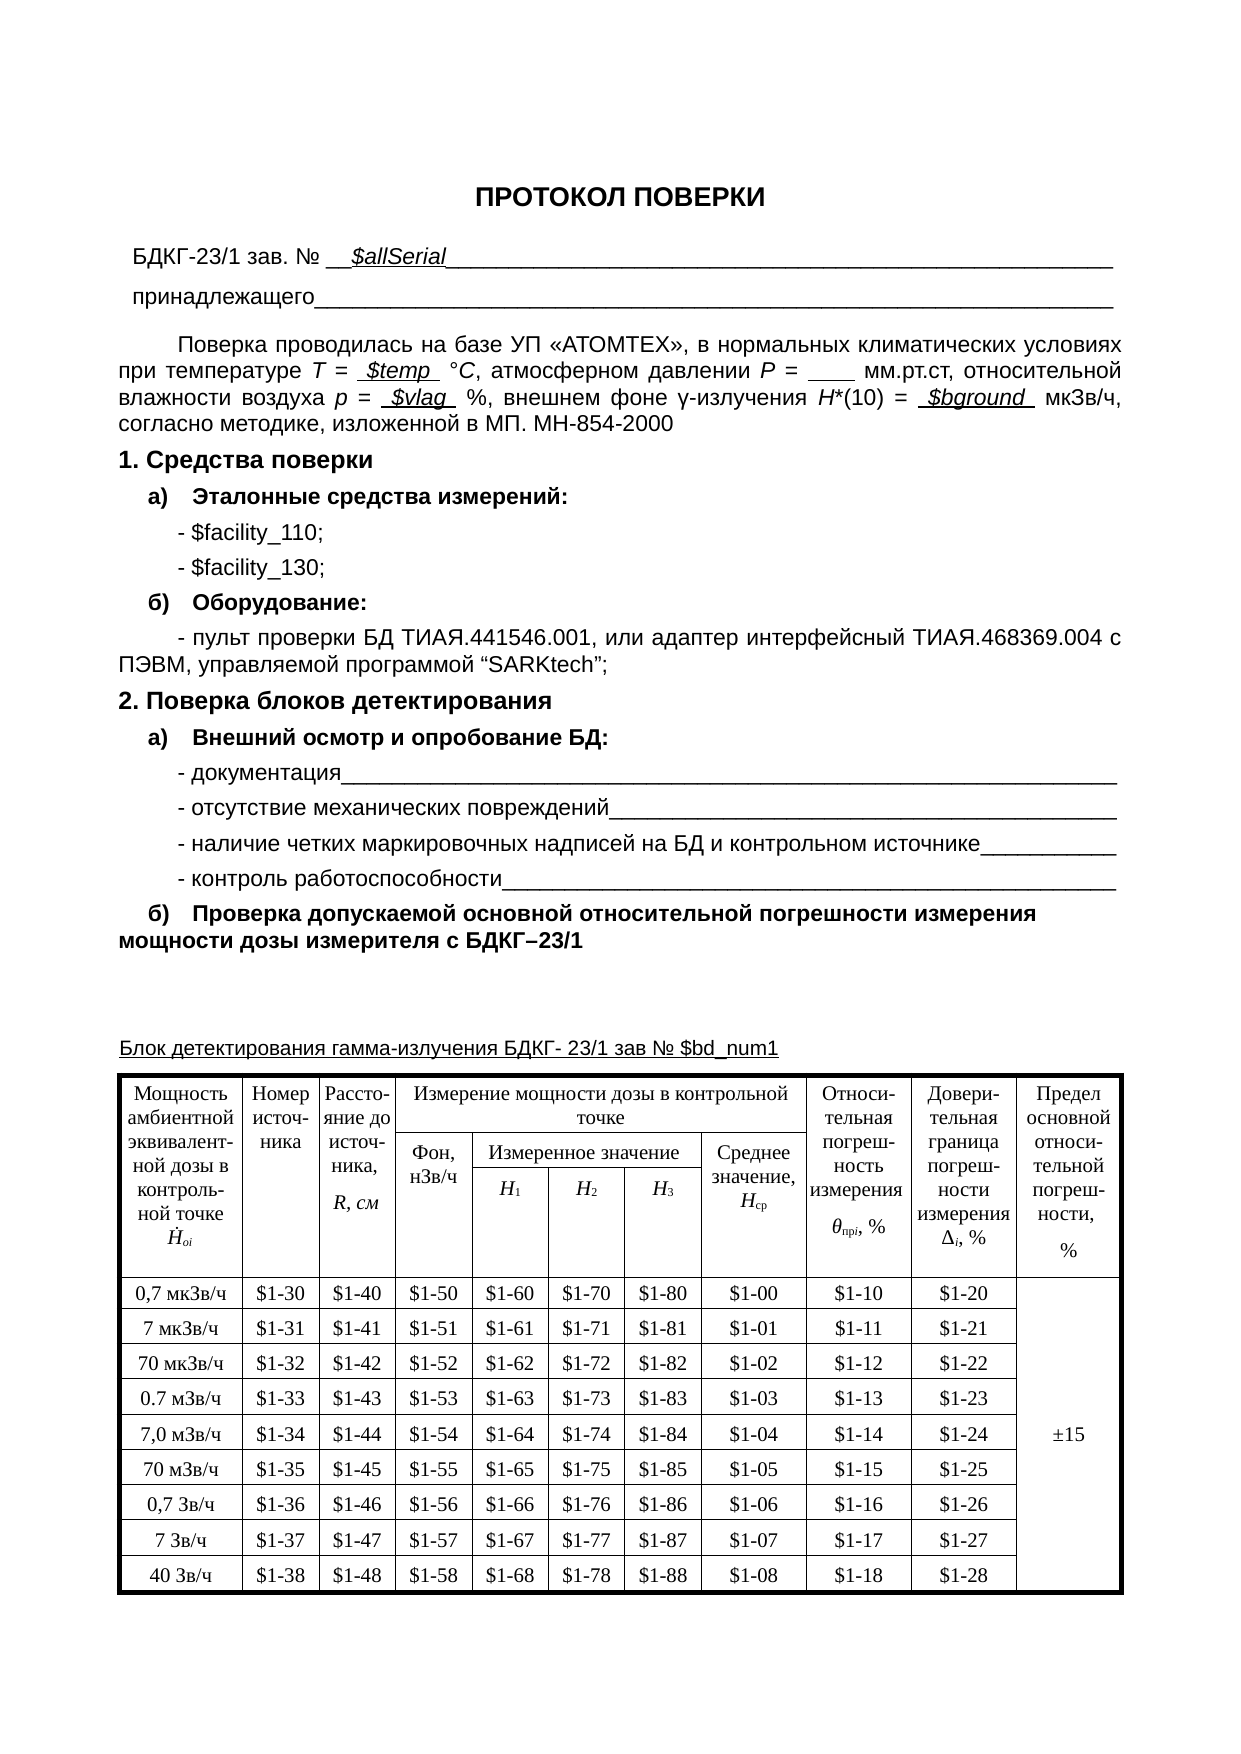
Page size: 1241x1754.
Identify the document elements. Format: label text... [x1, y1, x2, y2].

table_cell $1-28 [912, 1556, 1016, 1590]
table_cell 7 мкЗв/ч [122, 1309, 242, 1343]
text 2. Поверка блоков детектирования [118, 686, 1122, 715]
table_cell $1-26 [912, 1485, 1016, 1519]
text - контроль работоспособности [118, 865, 1122, 891]
table_cell $1-60 [473, 1278, 548, 1307]
table_cell $1-84 [625, 1415, 701, 1449]
table_cell $1-53 [396, 1379, 472, 1413]
table_cell $1-88 [625, 1556, 701, 1590]
table_cell 70 мкЗв/ч [122, 1344, 242, 1378]
table_cell $1-82 [625, 1344, 701, 1378]
table_cell $1-71 [549, 1309, 624, 1343]
table_cell H2 [549, 1168, 624, 1277]
text а) Внешний осмотр и опробование БД: [118, 724, 1122, 750]
table_cell $1-36 [243, 1485, 319, 1519]
table_cell $1-42 [320, 1344, 395, 1378]
table_cell 0,7 мкЗв/ч [122, 1278, 242, 1307]
table_cell $1-47 [320, 1520, 395, 1555]
text - $facility_110; [118, 518, 1122, 545]
table_cell $1-08 [702, 1556, 806, 1590]
text - наличие четких маркировочных надписей на БД и контрольном источнике [118, 830, 1122, 856]
table_cell Мощность амбиентной эквивалент-ной дозы в контроль-ной точке Ḣoi [122, 1078, 242, 1277]
table_cell Предел основной относи-тельной погреш-ности, % [1017, 1078, 1119, 1277]
table_cell $1-14 [807, 1415, 911, 1449]
table_cell $1-21 [912, 1309, 1016, 1343]
table_cell $1-31 [243, 1309, 319, 1343]
table_cell $1-70 [549, 1278, 624, 1307]
text - отсутствие механических повреждений [118, 794, 1122, 821]
table_cell 0,7 Зв/ч [122, 1485, 242, 1519]
table_cell $1-06 [702, 1485, 806, 1519]
table_cell $1-10 [807, 1278, 911, 1307]
table_cell $1-73 [549, 1379, 624, 1413]
table_cell $1-33 [243, 1379, 319, 1413]
table_cell $1-48 [320, 1556, 395, 1590]
text б) Оборудование: [118, 589, 1122, 615]
table_cell 70 мЗв/ч [122, 1450, 242, 1484]
table_cell Рассто-яние до источ-ника, R, см [320, 1078, 395, 1277]
table_cell $1-44 [320, 1415, 395, 1449]
table_cell $1-81 [625, 1309, 701, 1343]
table_cell $1-30 [243, 1278, 319, 1307]
table_cell $1-11 [807, 1309, 911, 1343]
table_cell $1-07 [702, 1520, 806, 1555]
table_cell Среднее значение, Hср [702, 1133, 806, 1277]
table_cell $1-64 [473, 1415, 548, 1449]
table_cell $1-76 [549, 1485, 624, 1519]
table_cell 7,0 мЗв/ч [122, 1415, 242, 1449]
table_cell $1-72 [549, 1344, 624, 1378]
table_header Блок детектирования гамма-излучения БДКГ- 23/1 зав № $bd_num1 [119, 1024, 1121, 1073]
table_cell Номер источ-ника [243, 1078, 319, 1277]
table_cell $1-40 [320, 1278, 395, 1307]
table_cell Измерение мощности дозы в контрольной точке [396, 1078, 806, 1132]
table_cell $1-67 [473, 1520, 548, 1555]
table_cell $1-87 [625, 1520, 701, 1555]
table_cell $1-55 [396, 1450, 472, 1484]
table_cell H1 [473, 1168, 548, 1277]
table_cell 0.7 мЗв/ч [122, 1379, 242, 1413]
table_cell $1-68 [473, 1556, 548, 1590]
table_cell 40 Зв/ч [122, 1556, 242, 1590]
table_cell $1-13 [807, 1379, 911, 1413]
table_cell $1-85 [625, 1450, 701, 1484]
table_cell $1-16 [807, 1485, 911, 1519]
table_cell $1-62 [473, 1344, 548, 1378]
table_cell Относи-тельная погреш-ность измерения θпрi, % [807, 1078, 911, 1277]
table_cell $1-65 [473, 1450, 548, 1484]
text БДКГ-23/1 зав. № __$allSerial [132, 243, 1122, 269]
table_cell H3 [625, 1168, 701, 1277]
text - документация [118, 759, 1122, 785]
table_cell $1-12 [807, 1344, 911, 1378]
text - пульт проверки БД ТИАЯ.441546.001, или адаптер интерфейсный ТИАЯ.468369.004 с ПЭВМ, управляемой программой “SARKtech”; [118, 624, 1122, 677]
table_cell Измеренное значение [473, 1133, 701, 1167]
text - $facility_130; [118, 554, 1122, 580]
table_cell $1-46 [320, 1485, 395, 1519]
table_cell $1-52 [396, 1344, 472, 1378]
table_cell $1-20 [912, 1278, 1016, 1307]
table_cell $1-54 [396, 1415, 472, 1449]
table_cell $1-78 [549, 1556, 624, 1590]
table_cell $1-24 [912, 1415, 1016, 1449]
table_cell $1-03 [702, 1379, 806, 1413]
table_cell $1-17 [807, 1520, 911, 1555]
text а) Эталонные средства измерений: [118, 483, 1122, 509]
table_cell Фон, нЗв/ч [396, 1133, 472, 1277]
table_cell $1-01 [702, 1309, 806, 1343]
table_cell $1-25 [912, 1450, 1016, 1484]
table_cell $1-75 [549, 1450, 624, 1484]
table_cell $1-61 [473, 1309, 548, 1343]
table_cell $1-37 [243, 1520, 319, 1555]
table_cell $1-83 [625, 1379, 701, 1413]
table_cell $1-77 [549, 1520, 624, 1555]
table_cell $1-58 [396, 1556, 472, 1590]
text ПРОТОКОЛ ПОВЕРКИ [118, 181, 1122, 212]
table_cell $1-86 [625, 1485, 701, 1519]
table_cell $1-35 [243, 1450, 319, 1484]
table_cell $1-74 [549, 1415, 624, 1449]
table_cell $1-43 [320, 1379, 395, 1413]
table_cell $1-66 [473, 1485, 548, 1519]
table_cell $1-51 [396, 1309, 472, 1343]
table_cell $1-63 [473, 1379, 548, 1413]
text Поверка проводилась на базе УП «АТОМТЕХ», в нормальных климатических условиях при температуре Т = $temp °С, атмосферном давлении Р = мм.рт.ст, относительной влажности воздуха р = $vlag %, внешнем фоне γ-излучения H*(10) = $bground мкЗв/ч, согласно методике, изложенной в МП. МН-854-2000 [118, 331, 1122, 436]
table_cell Довери-тельная граница погреш-ности измерения Δi, % [912, 1078, 1016, 1277]
table_cell $1-32 [243, 1344, 319, 1378]
text принадлежащего [132, 283, 1122, 309]
table_cell $1-57 [396, 1520, 472, 1555]
table_cell $1-18 [807, 1556, 911, 1590]
table_cell $1-23 [912, 1379, 1016, 1413]
table_cell $1-22 [912, 1344, 1016, 1378]
table_cell $1-00 [702, 1278, 806, 1307]
table_cell $1-05 [702, 1450, 806, 1484]
text б) Проверка допускаемой основной относительной погрешности измерения мощности дозы измерителя с БДКГ–23/1 [118, 900, 1122, 953]
table_cell $1-56 [396, 1485, 472, 1519]
table_cell $1-38 [243, 1556, 319, 1590]
table_cell $1-34 [243, 1415, 319, 1449]
table_cell 7 Зв/ч [122, 1520, 242, 1555]
table_cell $1-45 [320, 1450, 395, 1484]
table_cell ±15 [1017, 1278, 1119, 1590]
table_cell $1-41 [320, 1309, 395, 1343]
table_cell $1-04 [702, 1415, 806, 1449]
table_cell $1-15 [807, 1450, 911, 1484]
table_cell $1-50 [396, 1278, 472, 1307]
table_cell $1-02 [702, 1344, 806, 1378]
table_cell $1-80 [625, 1278, 701, 1307]
table_cell $1-27 [912, 1520, 1016, 1555]
text 1. Средства поверки [118, 445, 1122, 474]
